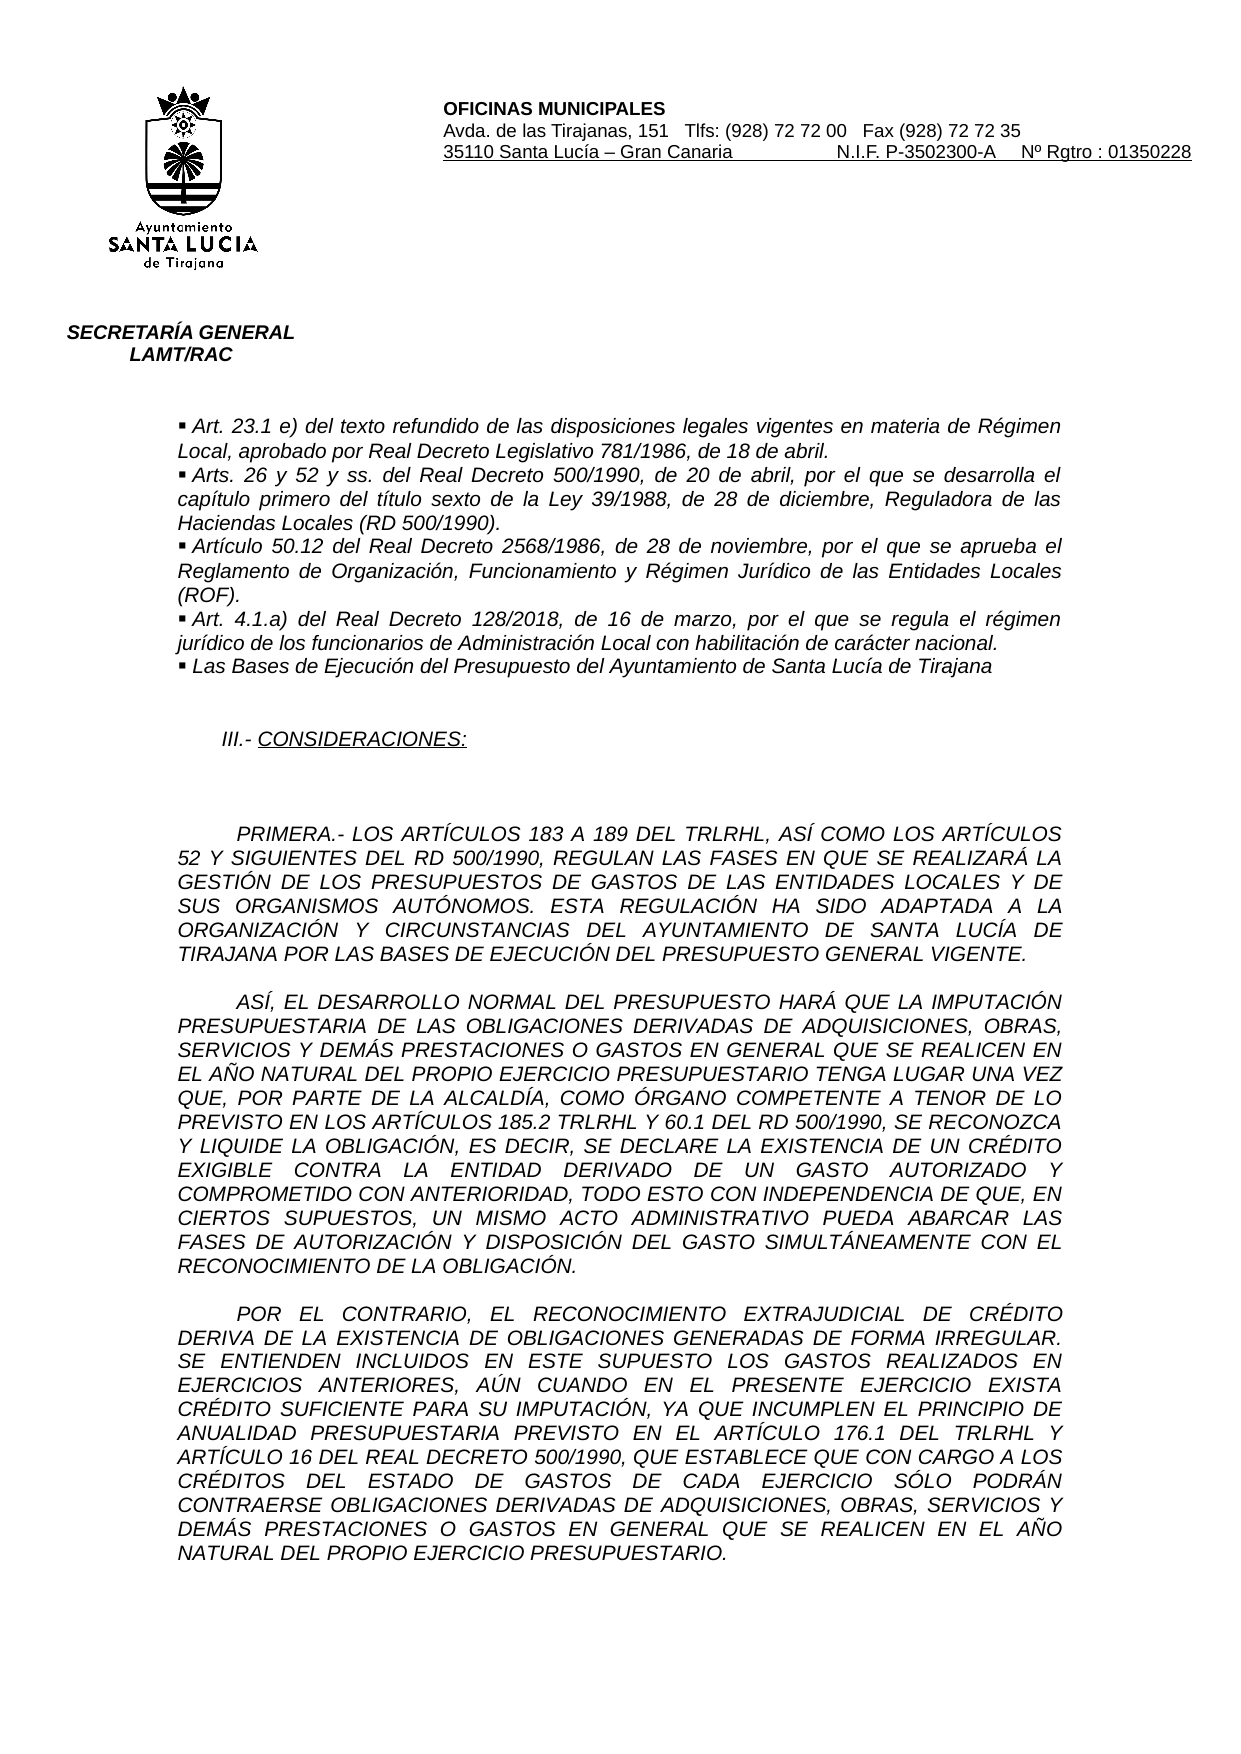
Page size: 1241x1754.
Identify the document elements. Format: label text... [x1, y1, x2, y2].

picture [80, 56, 286, 296]
text PRIMERA.- Los artículos 183 a 189 del TRLRHL, así como los artículos 52 y siguientes del RD 500/1990, regulan las fases en que se realizará la gestión de los presupuestos de gastos de las Entidades Locales y de sus Organismos Autónomos. Esta regulación ha sido adaptada a la organización y circunstancias del Ayuntamiento de Santa Lucía de Tirajana por las Bases de Ejecución del Presupuesto General vigente. [177, 822, 1063, 966]
list Art. 4.1.a) del Real Decreto 128/2018, de 16 de marzo, por el que se regula el régimen jurídico de los funcionarios de Administración Local con habilitación de carácter nacional. [177, 606, 1063, 654]
text Así, el desarrollo normal del Presupuesto hará que la imputación presupuestaria de las obligaciones derivadas de adquisiciones, obras, servicios y demás prestaciones o gastos en general que se realicen en el año natural del propio ejercicio presupuestario tenga lugar una vez que, por parte de la Alcaldía, como órgano competente a tenor de lo previsto en los artículos 185.2 TRLRHL y 60.1 del RD 500/1990, se reconozca y liquide la obligación, es decir, se declare la existencia de un crédito exigible contra la Entidad derivado de un gasto autorizado y comprometido con anterioridad, todo esto con independencia de que, en ciertos supuestos, un mismo acto administrativo pueda abarcar las fases de autorización y disposición del gasto simultáneamente con el reconocimiento de la obligación. [177, 990, 1063, 1277]
list Las Bases de Ejecución del Presupuesto del Ayuntamiento de Santa Lucía de Tirajana [177, 654, 1063, 678]
list Art. 23.1 e) del texto refundido de las disposiciones legales vigentes en materia de Régimen Local, aprobado por Real Decreto Legislativo 781/1986, de 18 de abril. [177, 414, 1063, 462]
list Artículo 50.12 del Real Decreto 2568/1986, de 28 de noviembre, por el que se aprueba el Reglamento de Organización, Funcionamiento y Régimen Jurídico de las Entidades Locales (ROF). [177, 534, 1063, 606]
list Arts. 26 y 52 y ss. del Real Decreto 500/1990, de 20 de abril, por el que se desarrolla el capítulo primero del título sexto de la Ley 39/1988, de 28 de diciembre, Reguladora de las Haciendas Locales (RD 500/1990). [177, 462, 1063, 534]
text Por el contrario, el reconocimiento extrajudicial de crédito deriva de la existencia de obligaciones generadas de forma irregular. Se entienden incluidos en este supuesto los gastos realizados en ejercicios anteriores, aún cuando en el presente ejercicio exista crédito suficiente para su imputación, ya que incumplen el principio de anualidad presupuestaria previsto en el artículo 176.1 del TRLRHL y artículo 16 del Real Decreto 500/1990, que establece que con cargo a los créditos del estado de gastos de cada ejercicio sólo podrán contraerse obligaciones derivadas de adquisiciones, obras, servicios y demás prestaciones o gastos en general que se realicen en el año natural del propio ejercicio presupuestario. [177, 1301, 1063, 1565]
text III.- CONSIDERACIONES: [148, 726, 1063, 750]
